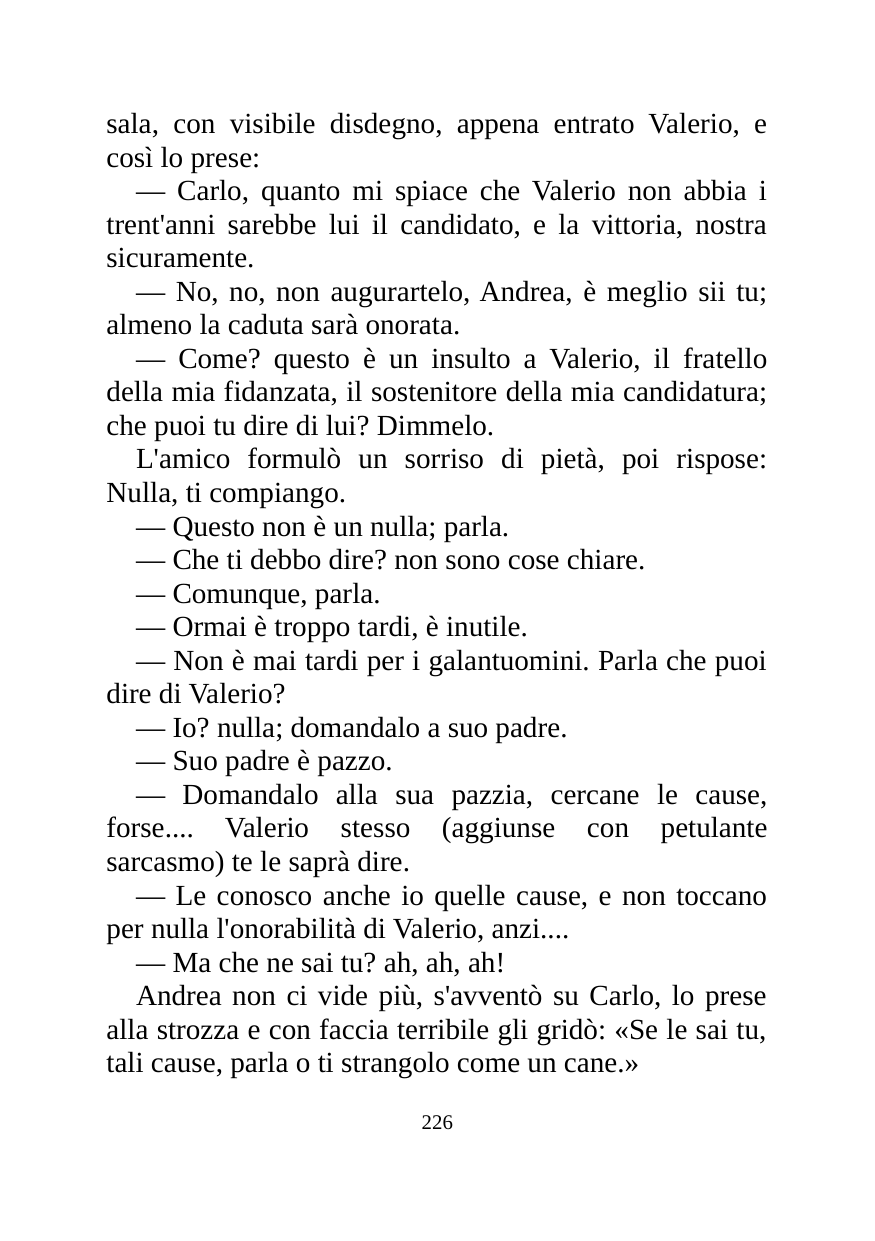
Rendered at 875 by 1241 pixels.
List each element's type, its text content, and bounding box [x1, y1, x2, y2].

text — Non è mai tardi per i galantuomini. Parla che puoi dire di Valerio? [106, 643, 768, 710]
text — Che ti debbo dire? non sono cose chiare. [106, 542, 768, 576]
text — Ma che ne sai tu? ah, ah, ah! [106, 945, 768, 978]
text — No, no, non augurartelo, Andrea, è meglio sii tu; almeno la caduta sarà onorata. [106, 274, 768, 341]
text — Suo padre è pazzo. [106, 743, 768, 777]
text — Come? questo è un insulto a Valerio, il fratello della mia fidanzata, il sostenitore della mia candidatura; che puoi tu dire di lui? Dimmelo. [106, 341, 768, 442]
text — Le conosco anche io quelle cause, e non toccano per nulla l'onorabilità di Valerio, anzi.... [106, 878, 768, 945]
text — Io? nulla; domandalo a suo padre. [106, 710, 768, 743]
text — Carlo, quanto mi spiace che Valerio non abbia i trent'anni sarebbe lui il candidato, e la vittoria, nostra sicuramente. [106, 173, 768, 274]
text Andrea non ci vide più, s'avventò su Carlo, lo prese alla strozza e con faccia terribile gli gridò: «Se le sai tu, tali cause, parla o ti strangolo come un cane.» [106, 978, 768, 1079]
text L'amico formulò un sorriso di pietà, poi rispose: Nulla, ti compiango. [106, 442, 768, 509]
text — Ormai è troppo tardi, è inutile. [106, 609, 768, 643]
text — Questo non è un nulla; parla. [106, 509, 768, 542]
text — Domandalo alla sua pazzia, cercane le cause, forse.... Valerio stesso (aggiunse con petulante sarcasmo) te le saprà dire. [106, 777, 768, 878]
text — Comunque, parla. [106, 576, 768, 609]
text sala, con visibile disdegno, appena entrato Valerio, e così lo prese: [106, 106, 768, 173]
